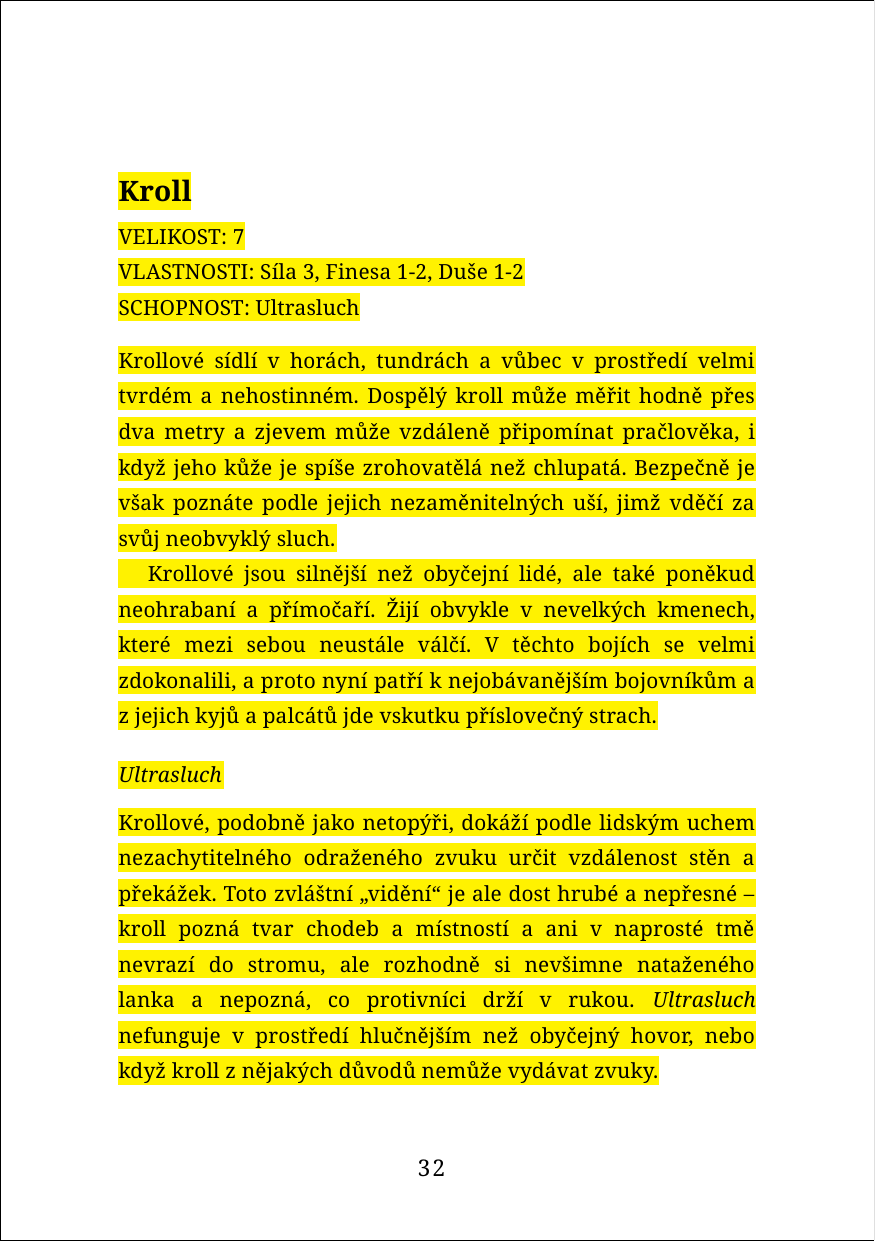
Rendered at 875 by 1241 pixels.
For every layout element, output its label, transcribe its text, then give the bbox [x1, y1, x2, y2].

text Krollové sídlí v horách, tundrách a vůbec v prostředí velmi tvrdém a nehostinném. Dospělý kroll může měřit hodně přes dva metry a zjevem může vzdáleně připomínat pračlověka, i když jeho kůže je spíše zrohovatělá než chlupatá. Bezpečně je však poznáte podle jejich nezaměnitelných uší, jimž vděčí za svůj neobvyklý sluch. Krollové jsou silnější než obyčejní lidé, ale také poněkud neohrabaní a přímočaří. Žijí obvykle v nevelkých kmenech, které mezi sebou neustále válčí. V těchto bojích se velmi zdokonalili, a proto nyní patří k nejobávanějším bojovníkům a z jejich kyjů a palcátů jde vskutku příslovečný strach. [118, 346, 756, 730]
text VELIKOST: 7 VLASTNOSTI: Síla 3, Finesa 1-2, Duše 1-2 SCHOPNOST: Ultrasluch [118, 222, 756, 321]
subtitle Kroll [118, 172, 756, 210]
text Ultrasluch [118, 761, 756, 789]
text Krollové, podobně jako netopýři, dokáží podle lidským uchem nezachytitelného odraženého zvuku určit vzdálenost stěn a překážek. Toto zvláštní „vidění“ je ale dost hrubé a nepřesné – kroll pozná tvar chodeb a místností a ani v naprosté tmě nevrazí do stromu, ale rozhodně si nevšimne nataženého lanka a nepozná, co protivníci drží v rukou. Ultrasluch nefunguje v prostředí hlučnějším než obyčejný hovor, nebo když kroll z nějakých důvodů nemůže vydávat zvuky. [118, 808, 756, 1085]
